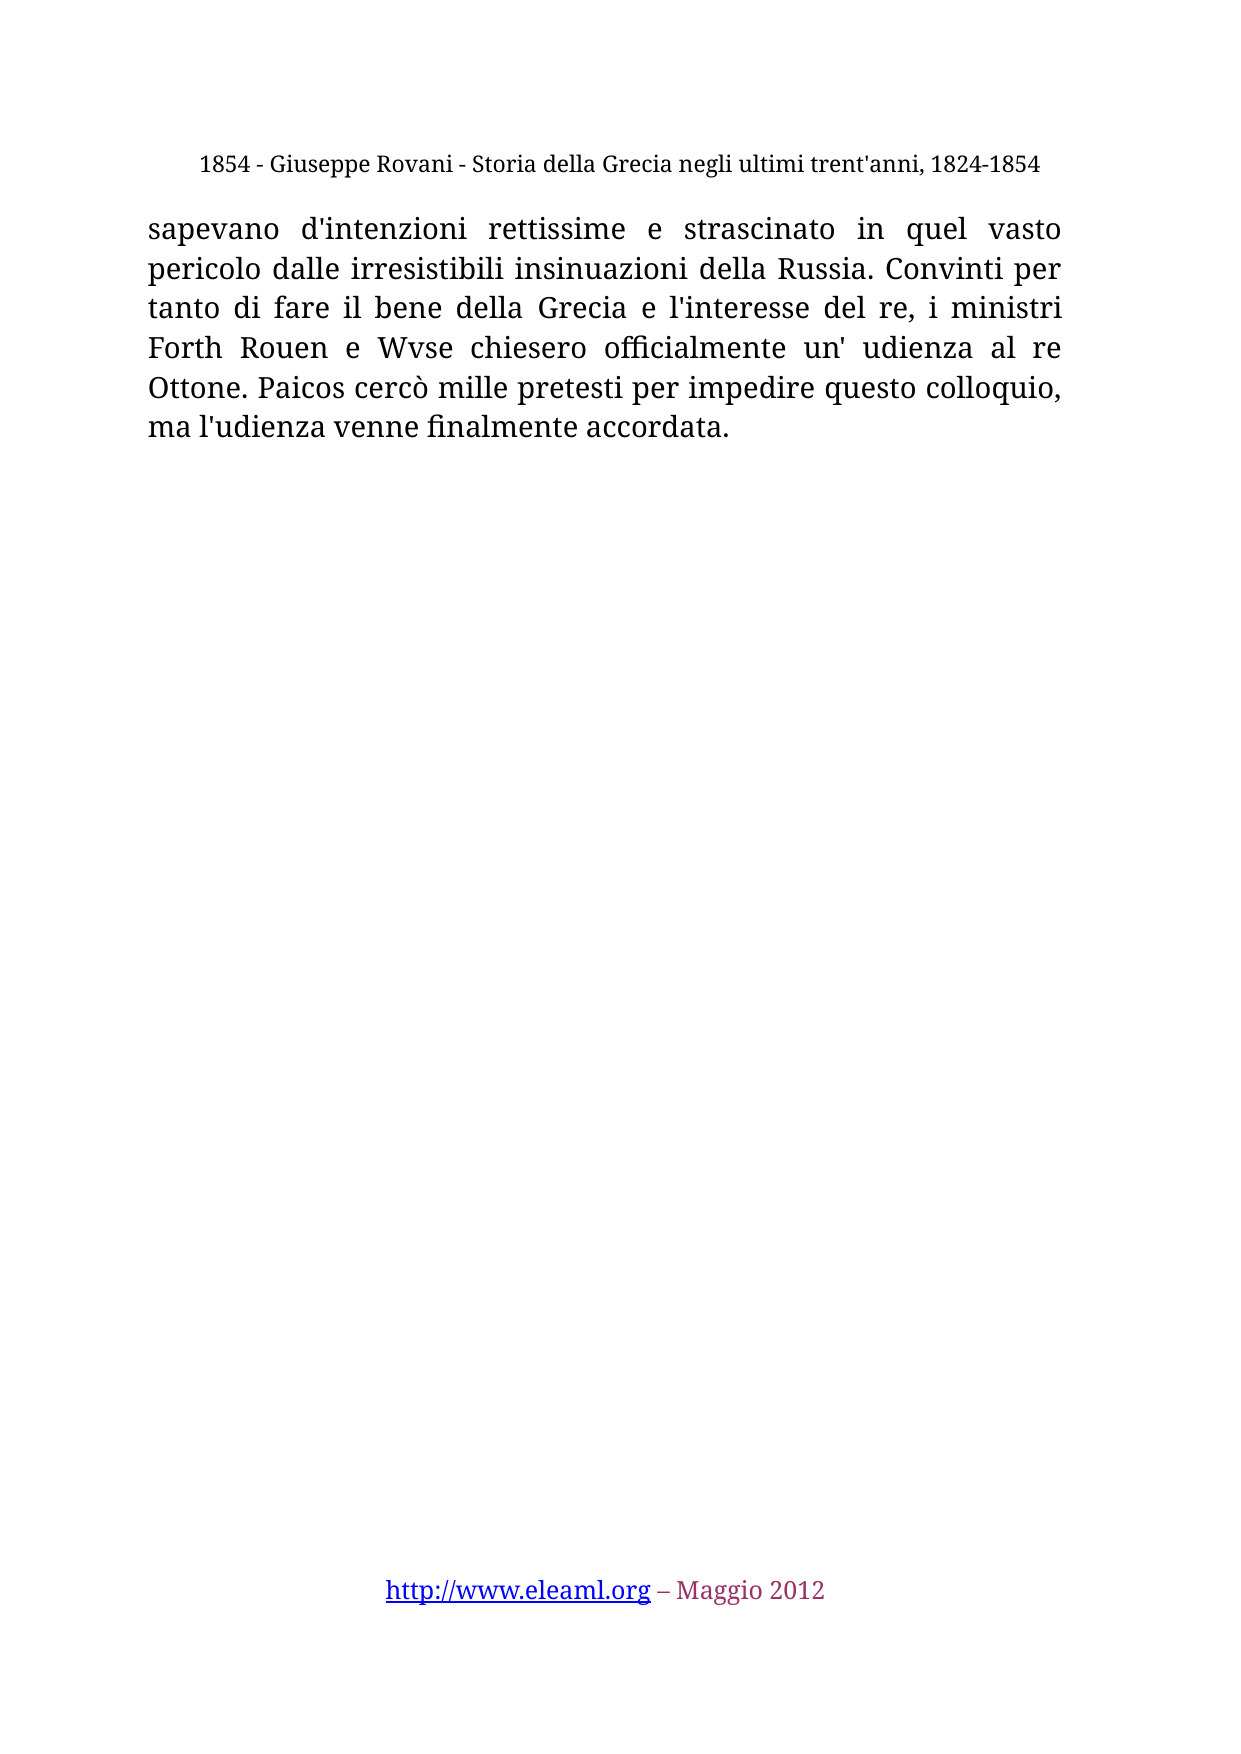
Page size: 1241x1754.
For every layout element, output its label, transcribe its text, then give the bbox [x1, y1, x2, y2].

text sapevano d'intenzioni rettissime e strascinato in quel vasto pericolo dalle irresistibili insinuazioni della Russia. Convinti per tanto di fare il bene della Grecia e l'interesse del re, i ministri Forth Rouen e Wvse chiesero officialmente un' udienza al re Ottone. Paicos cercò mille pretesti per impedire questo colloquio, ma l'udienza venne finalmente accordata. [148, 208, 1063, 446]
